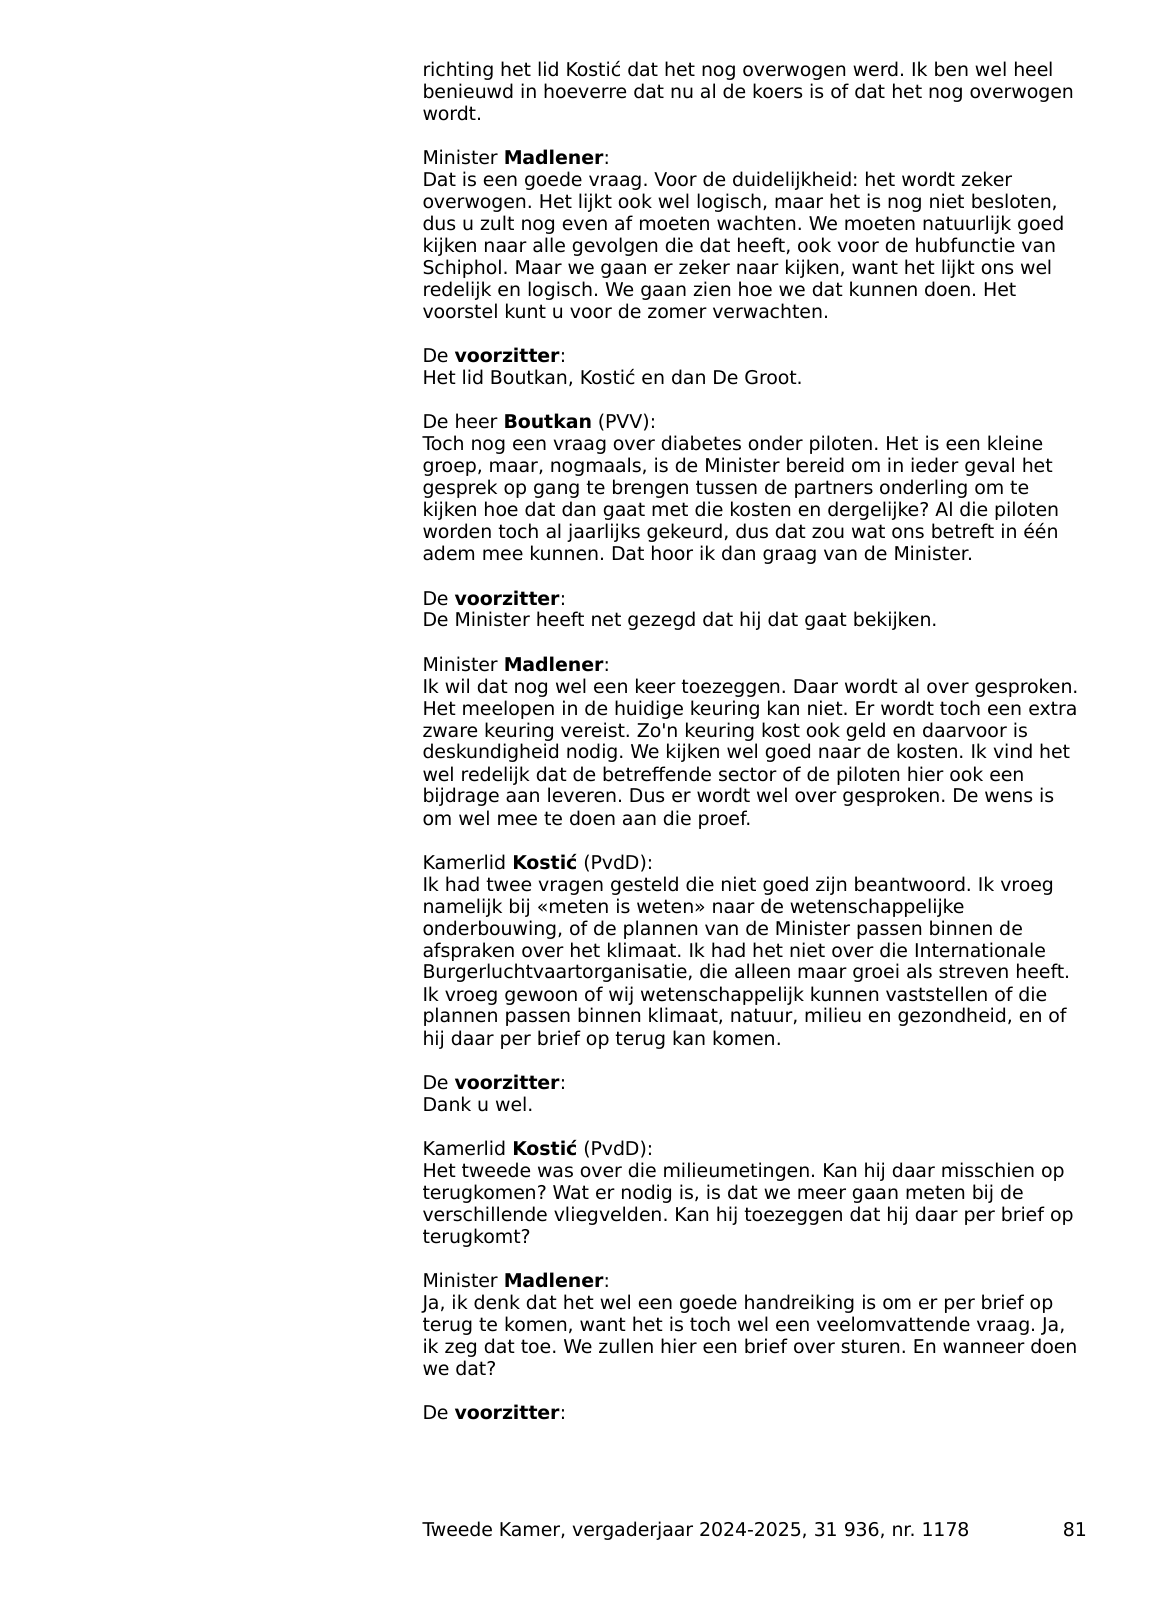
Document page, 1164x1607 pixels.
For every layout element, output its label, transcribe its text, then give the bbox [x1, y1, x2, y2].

text richting het lid Kostić dat het nog overwogen werd. Ik ben wel heel benieuwd in hoeverre dat nu al de koers is of dat het nog overwogen wordt. [422, 59, 1087, 125]
text De voorzitter: [422, 1402, 1087, 1424]
text Kamerlid Kostić (PvdD): [422, 852, 1087, 873]
text Minister Madlener: [422, 1270, 1087, 1292]
text Toch nog een vraag over diabetes onder piloten. Het is een kleine groep, maar, nogmaals, is de Minister bereid om in ieder geval het gesprek op gang te brengen tussen de partners onderling om te kijken hoe dat dan gaat met die kosten en dergelijke? Al die piloten worden toch al jaarlijks gekeurd, dus dat zou wat ons betreft in één adem mee kunnen. Dat hoor ik dan graag van de Minister. [422, 433, 1087, 565]
text De voorzitter: [422, 587, 1087, 609]
text Dank u wel. [422, 1093, 1087, 1116]
text Het lid Boutkan, Kostić en dan De Groot. [422, 367, 1087, 389]
text De Minister heeft net gezegd dat hij dat gaat bekijken. [422, 609, 1087, 631]
text Minister Madlener: [422, 147, 1087, 169]
text Ik had twee vragen gesteld die niet goed zijn beantwoord. Ik vroeg namelijk bij «meten is weten» naar de wetenschappelijke onderbouwing, of de plannen van de Minister passen binnen de afspraken over het klimaat. Ik had het niet over die Internationale Burgerluchtvaartorganisatie, die alleen maar groei als streven heeft. Ik vroeg gewoon of wij wetenschappelijk kunnen vaststellen of die plannen passen binnen klimaat, natuur, milieu en gezondheid, en of hij daar per brief op terug kan komen. [422, 873, 1087, 1049]
text Minister Madlener: [422, 653, 1087, 676]
text De voorzitter: [422, 1072, 1087, 1093]
text Het tweede was over die milieumetingen. Kan hij daar misschien op terugkomen? Wat er nodig is, is dat we meer gaan meten bij de verschillende vliegvelden. Kan hij toezeggen dat hij daar per brief op terugkomt? [422, 1160, 1087, 1248]
text Ik wil dat nog wel een keer toezeggen. Daar wordt al over gesproken. Het meelopen in de huidige keuring kan niet. Er wordt toch een extra zware keuring vereist. Zo'n keuring kost ook geld en daarvoor is deskundigheid nodig. We kijken wel goed naar de kosten. Ik vind het wel redelijk dat de betreffende sector of de piloten hier ook een bijdrage aan leveren. Dus er wordt wel over gesproken. De wens is om wel mee te doen aan die proef. [422, 676, 1087, 829]
text Dat is een goede vraag. Voor de duidelijkheid: het wordt zeker overwogen. Het lijkt ook wel logisch, maar het is nog niet besloten, dus u zult nog even af moeten wachten. We moeten natuurlijk goed kijken naar alle gevolgen die dat heeft, ook voor de hubfunctie van Schiphol. Maar we gaan er zeker naar kijken, want het lijkt ons wel redelijk en logisch. We gaan zien hoe we dat kunnen doen. Het voorstel kunt u voor de zomer verwachten. [422, 169, 1087, 323]
text De heer Boutkan (PVV): [422, 411, 1087, 433]
text Ja, ik denk dat het wel een goede handreiking is om er per brief op terug te komen, want het is toch wel een veelomvattende vraag. Ja, ik zeg dat toe. We zullen hier een brief over sturen. En wanneer doen we dat? [422, 1292, 1087, 1380]
text De voorzitter: [422, 345, 1087, 367]
text Kamerlid Kostić (PvdD): [422, 1138, 1087, 1160]
